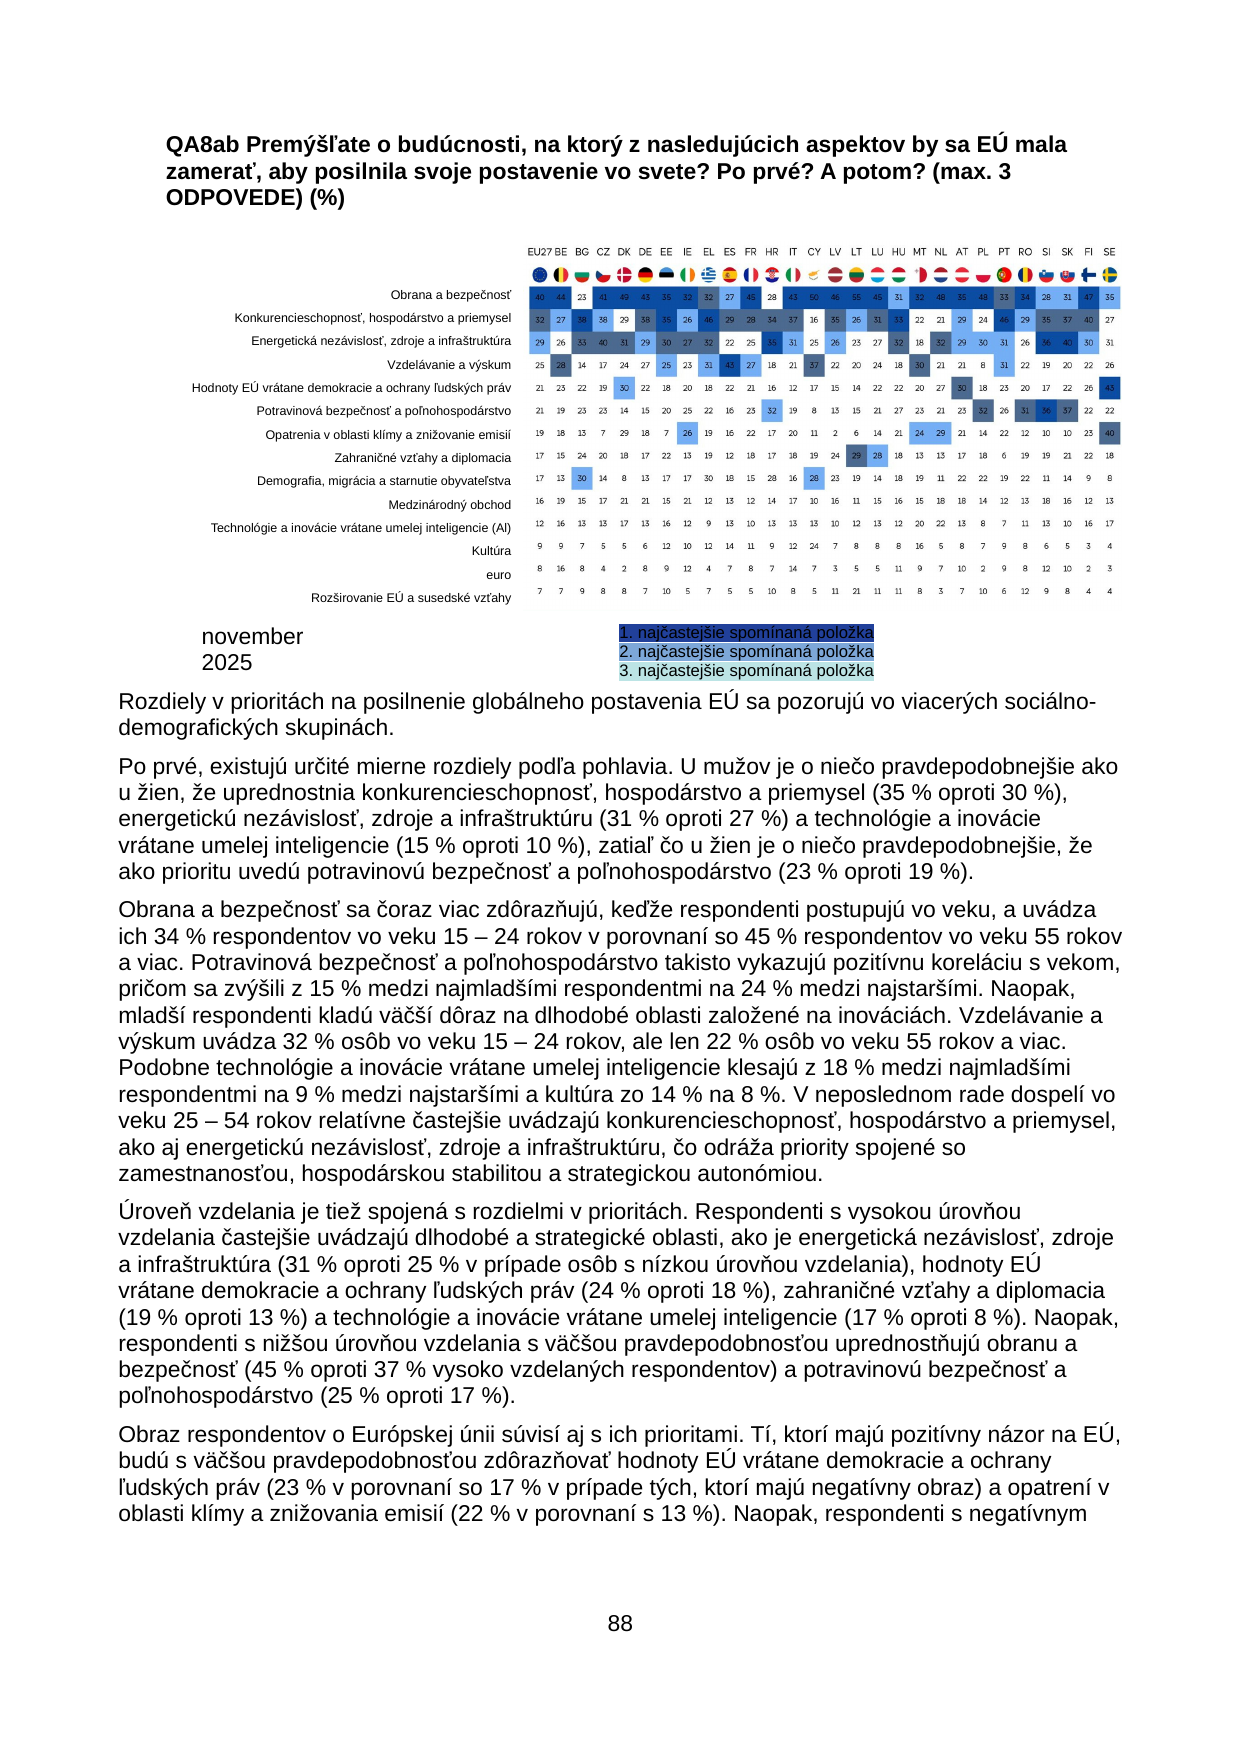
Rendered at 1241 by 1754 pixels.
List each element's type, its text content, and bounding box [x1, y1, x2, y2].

picture [523, 241, 1122, 611]
text Obrana a bezpečnosť sa čoraz viac zdôrazňujú, keďže respondenti postupujú vo veku, a uvádza ich 34 % respondentov vo veku 15 – 24 rokov v porovnaní so 45 % respondentov vo veku 55 rokov a viac. Potravinová bezpečnosť a poľnohospodárstvo takisto vykazujú pozitívnu koreláciu s vekom, pričom sa zvýšili z 15 % medzi najmladšími respondentmi na 24 % medzi najstaršími. Naopak, mladší respondenti kladú väčší dôraz na dlhodobé oblasti založené na inováciách. Vzdelávanie a výskum uvádza 32 % osôb vo veku 15 – 24 rokov, ale len 22 % osôb vo veku 55 rokov a viac. Podobne technológie a inovácie vrátane umelej inteligencie klesajú z 18 % medzi najmladšími respondentmi na 9 % medzi najstaršími a kultúra zo 14 % na 8 %. V neposlednom rade dospelí vo veku 25 – 54 rokov relatívne častejšie uvádzajú konkurencieschopnosť, hospodárstvo a priemysel, ako aj energetickú nezávislosť, zdroje a infraštruktúru, čo odráža priority spojené so zamestnanosťou, hospodárskou stabilitou a strategickou autonómiou. [118, 896, 1122, 1186]
text Úroveň vzdelania je tiež spojená s rozdielmi v prioritách. Respondenti s vysokou úrovňou vzdelania častejšie uvádzajú dlhodobé a strategické oblasti, ako je energetická nezávislosť, zdroje a infraštruktúra (31 % oproti 25 % v prípade osôb s nízkou úrovňou vzdelania), hodnoty EÚ vrátane demokracie a ochrany ľudských práv (24 % oproti 18 %), zahraničné vzťahy a diplomacia (19 % oproti 13 %) a technológie a inovácie vrátane umelej inteligencie (17 % oproti 8 %). Naopak, respondenti s nižšou úrovňou vzdelania s väčšou pravdepodobnosťou uprednostňujú obranu a bezpečnosť (45 % oproti 37 % vysoko vzdelaných respondentov) a potravinovú bezpečnosť a poľnohospodárstvo (25 % oproti 17 %). [118, 1198, 1122, 1409]
text Obraz respondentov o Európskej únii súvisí aj s ich prioritami. Tí, ktorí majú pozitívny názor na EÚ, budú s väčšou pravdepodobnosťou zdôrazňovať hodnoty EÚ vrátane demokracie a ochrany ľudských práv (23 % v porovnaní so 17 % v prípade tých, ktorí majú negatívny obraz) a opatrení v oblasti klímy a znižovania emisií (22 % v porovnaní s 13 %). Naopak, respondenti s negatívnym [118, 1421, 1122, 1526]
text Rozdiely v prioritách na posilnenie globálneho postavenia EÚ sa pozorujú vo viacerých sociálno-demografických skupinách. [118, 124, 1122, 741]
text Po prvé, existujú určité mierne rozdiely podľa pohlavia. U mužov je o niečo pravdepodobnejšie ako u žien, že uprednostnia konkurencieschopnosť, hospodárstvo a priemysel (35 % oproti 30 %), energetickú nezávislosť, zdroje a infraštruktúru (31 % oproti 27 %) a technológie a inovácie vrátane umelej inteligencie (15 % oproti 10 %), zatiaľ čo u žien je o niečo pravdepodobnejšie, že ako prioritu uvedú potravinovú bezpečnosť a poľnohospodárstvo (23 % oproti 19 %). [118, 753, 1122, 884]
